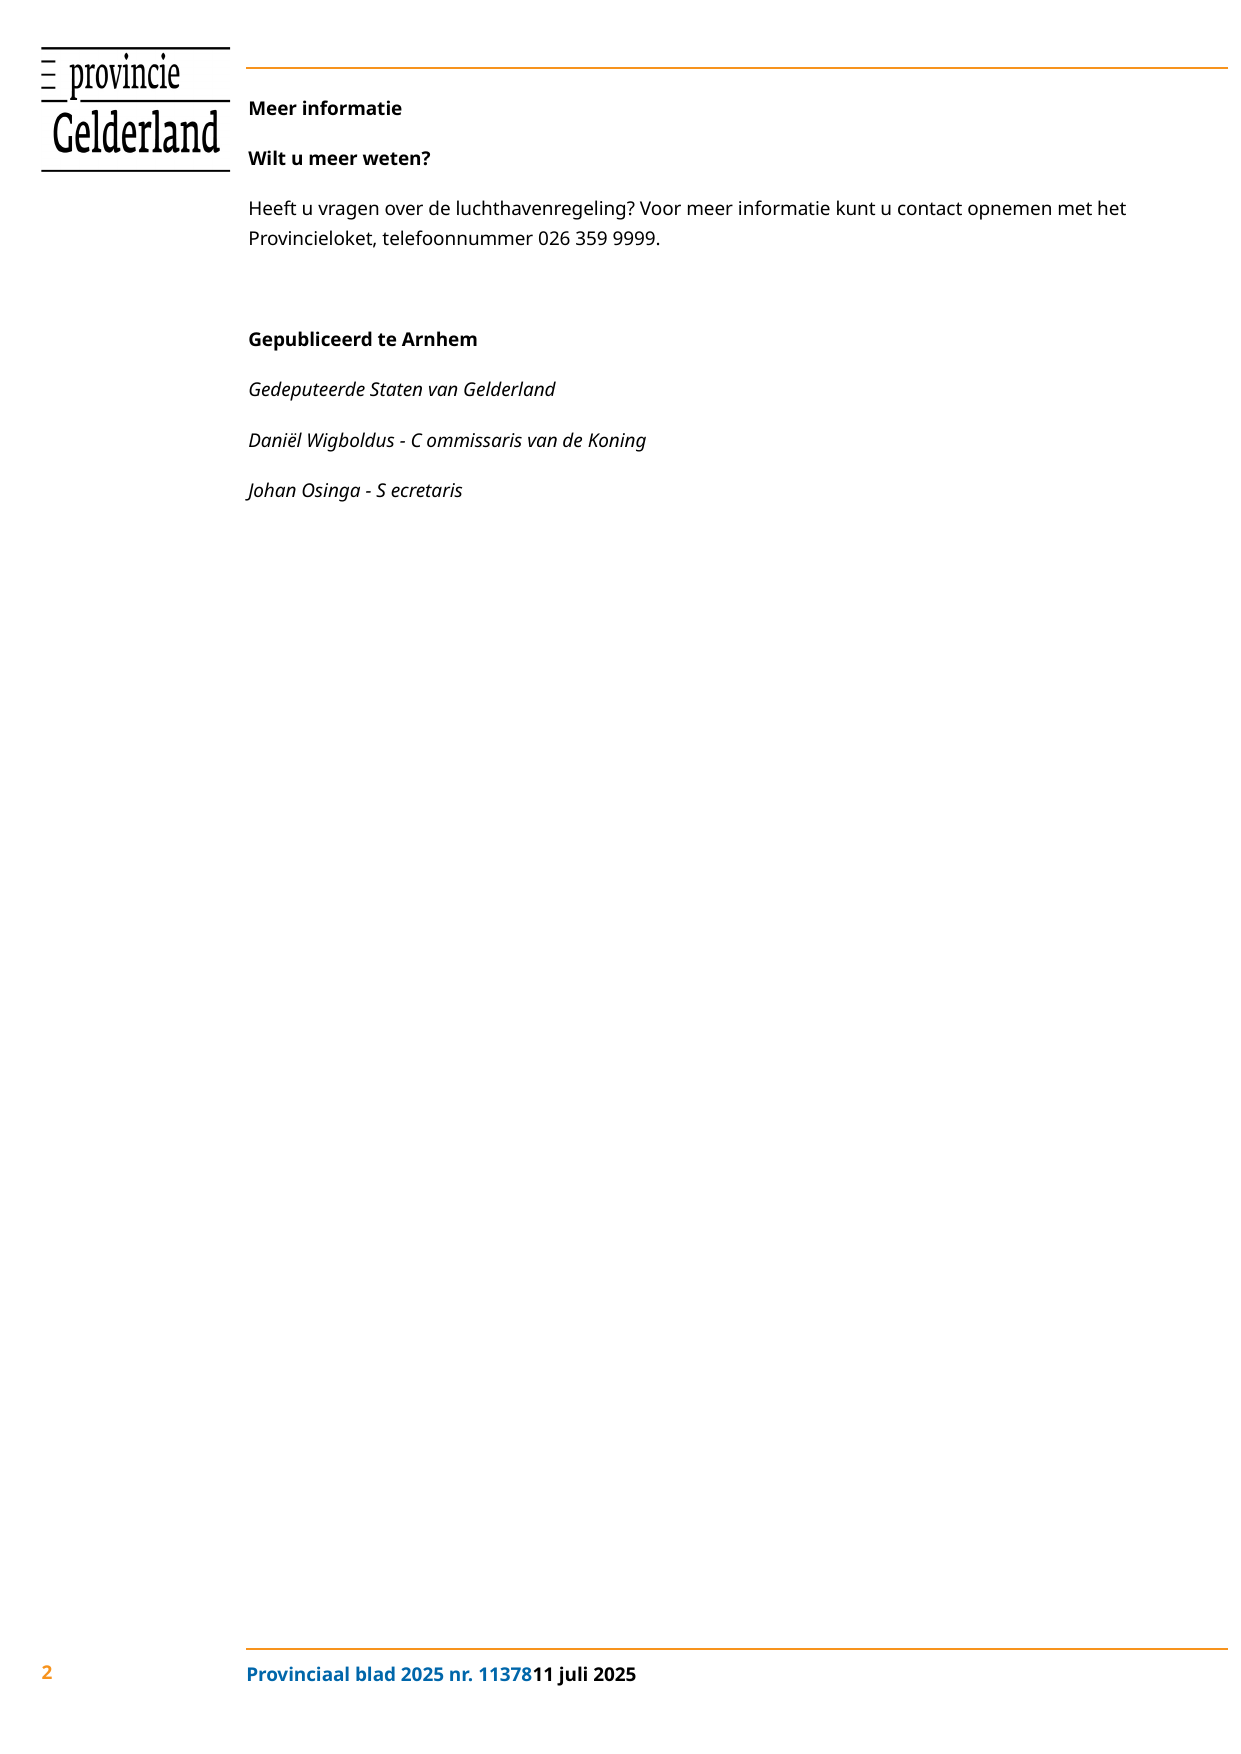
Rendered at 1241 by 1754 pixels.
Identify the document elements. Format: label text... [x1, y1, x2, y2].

text Gepubliceerd te Arnhem [248, 326, 1152, 352]
text Daniël Wigboldus - C ommissaris van de Koning [248, 427, 1152, 453]
picture [41, 47, 231, 172]
text Johan Osinga - S ecretaris [248, 477, 1152, 503]
text Meer informatie [248, 95, 1152, 121]
text Wilt u meer weten? [248, 145, 1152, 171]
text Gedeputeerde Staten van Gelderland [248, 376, 1152, 402]
text Heeft u vragen over de luchthavenregeling? Voor meer informatie kunt u contact opnemen met het Provincieloket, telefoonnummer 026 359 9999. [248, 196, 1152, 251]
